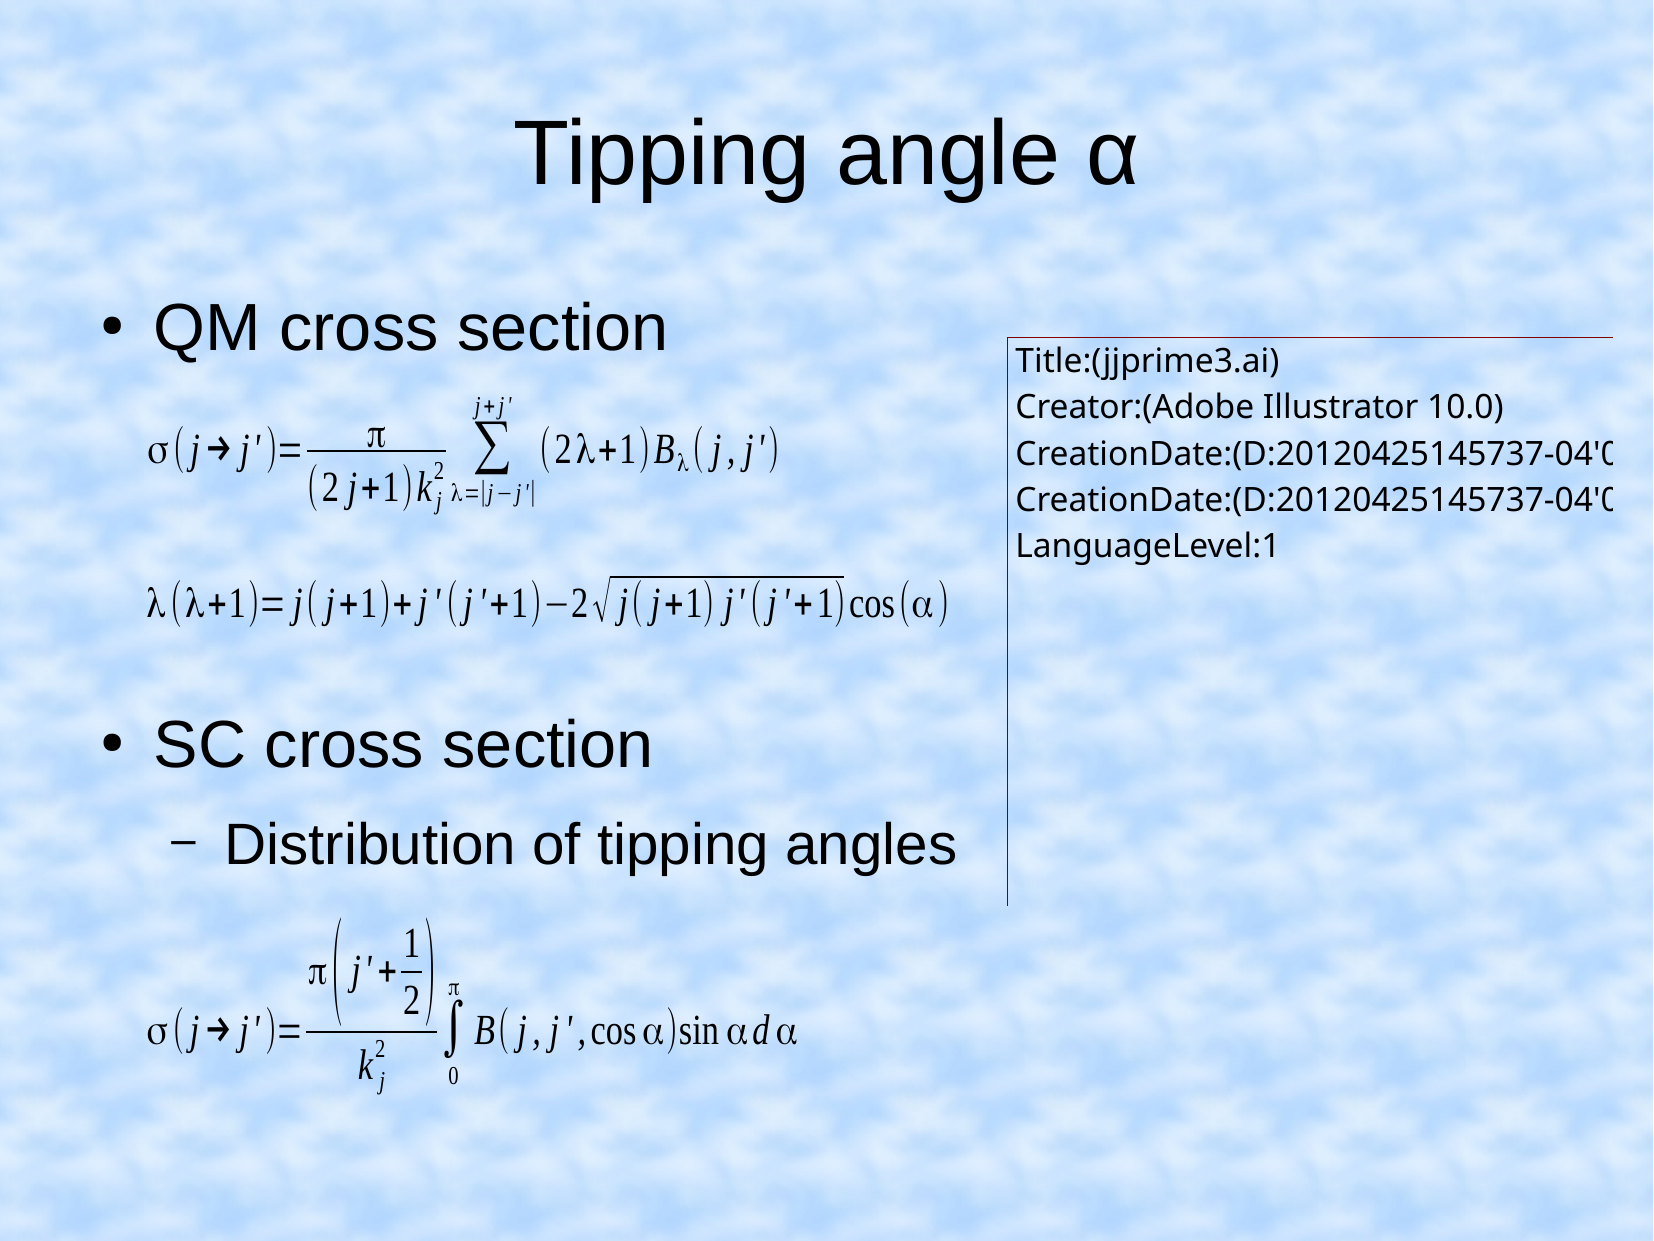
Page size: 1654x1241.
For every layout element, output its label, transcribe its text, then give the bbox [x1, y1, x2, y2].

chart [138, 573, 957, 630]
title Tipping angle α [82, 49, 1571, 257]
chart [138, 390, 789, 516]
chart [138, 914, 808, 1097]
picture [0, 0, 1654, 1241]
list QM cross section SC cross section Distribution of tipping angles [82, 290, 1571, 1010]
